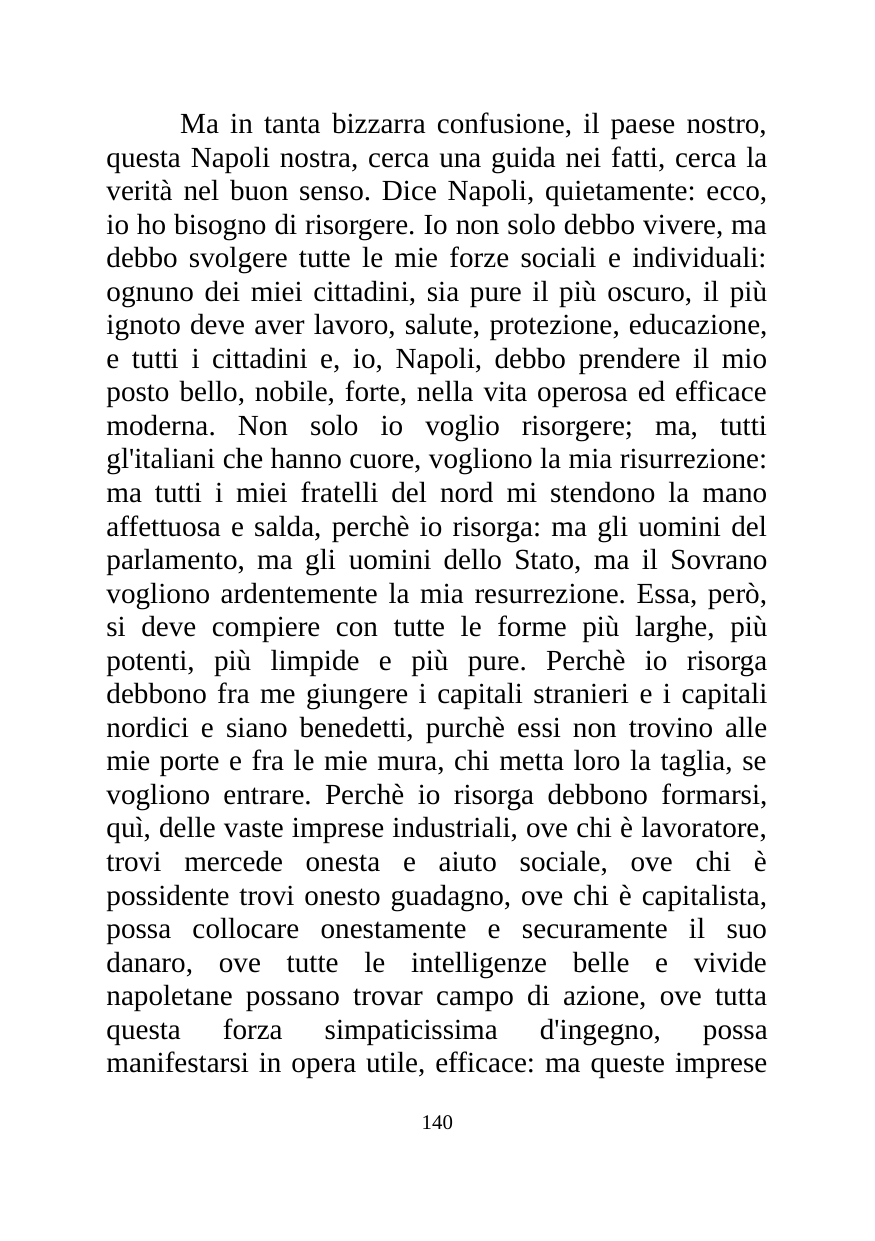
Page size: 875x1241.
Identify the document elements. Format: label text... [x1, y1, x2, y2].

text Ma in tanta bizzarra confusione, il paese nostro, questa Napoli nostra, cerca una guida nei fatti, cerca la verità nel buon senso. Dice Napoli, quietamente: ecco, io ho bisogno di risorgere. Io non solo debbo vivere, ma debbo svolgere tutte le mie forze sociali e individuali: ognuno dei miei cittadini, sia pure il più oscuro, il più ignoto deve aver lavoro, salute, protezione, educazione, e tutti i cittadini e, io, Napoli, debbo prendere il mio posto bello, nobile, forte, nella vita operosa ed efficace moderna. Non solo io voglio risorgere; ma, tutti gl'italiani che hanno cuore, vogliono la mia risurrezione: ma tutti i miei fratelli del nord mi stendono la mano affettuosa e salda, perchè io risorga: ma gli uomini del parlamento, ma gli uomini dello Stato, ma il Sovrano vogliono ardentemente la mia resurrezione. Essa, però, si deve compiere con tutte le forme più larghe, più potenti, più limpide e più pure. Perchè io risorga debbono fra me giungere i capitali stranieri e i capitali nordici e siano benedetti, purchè essi non trovino alle mie porte e fra le mie mura, chi metta loro la taglia, se vogliono entrare. Perchè io risorga debbono formarsi, quì, delle vaste imprese industriali, ove chi è lavoratore, trovi mercede onesta e aiuto sociale, ove chi è possidente trovi onesto guadagno, ove chi è capitalista, possa collocare onestamente e securamente il suo danaro, ove tutte le intelligenze belle e vivide napoletane possano trovar campo di azione, ove tutta questa forza simpaticissima d'ingegno, possa manifestarsi in opera utile, efficace: ma queste imprese [106, 106, 768, 1079]
